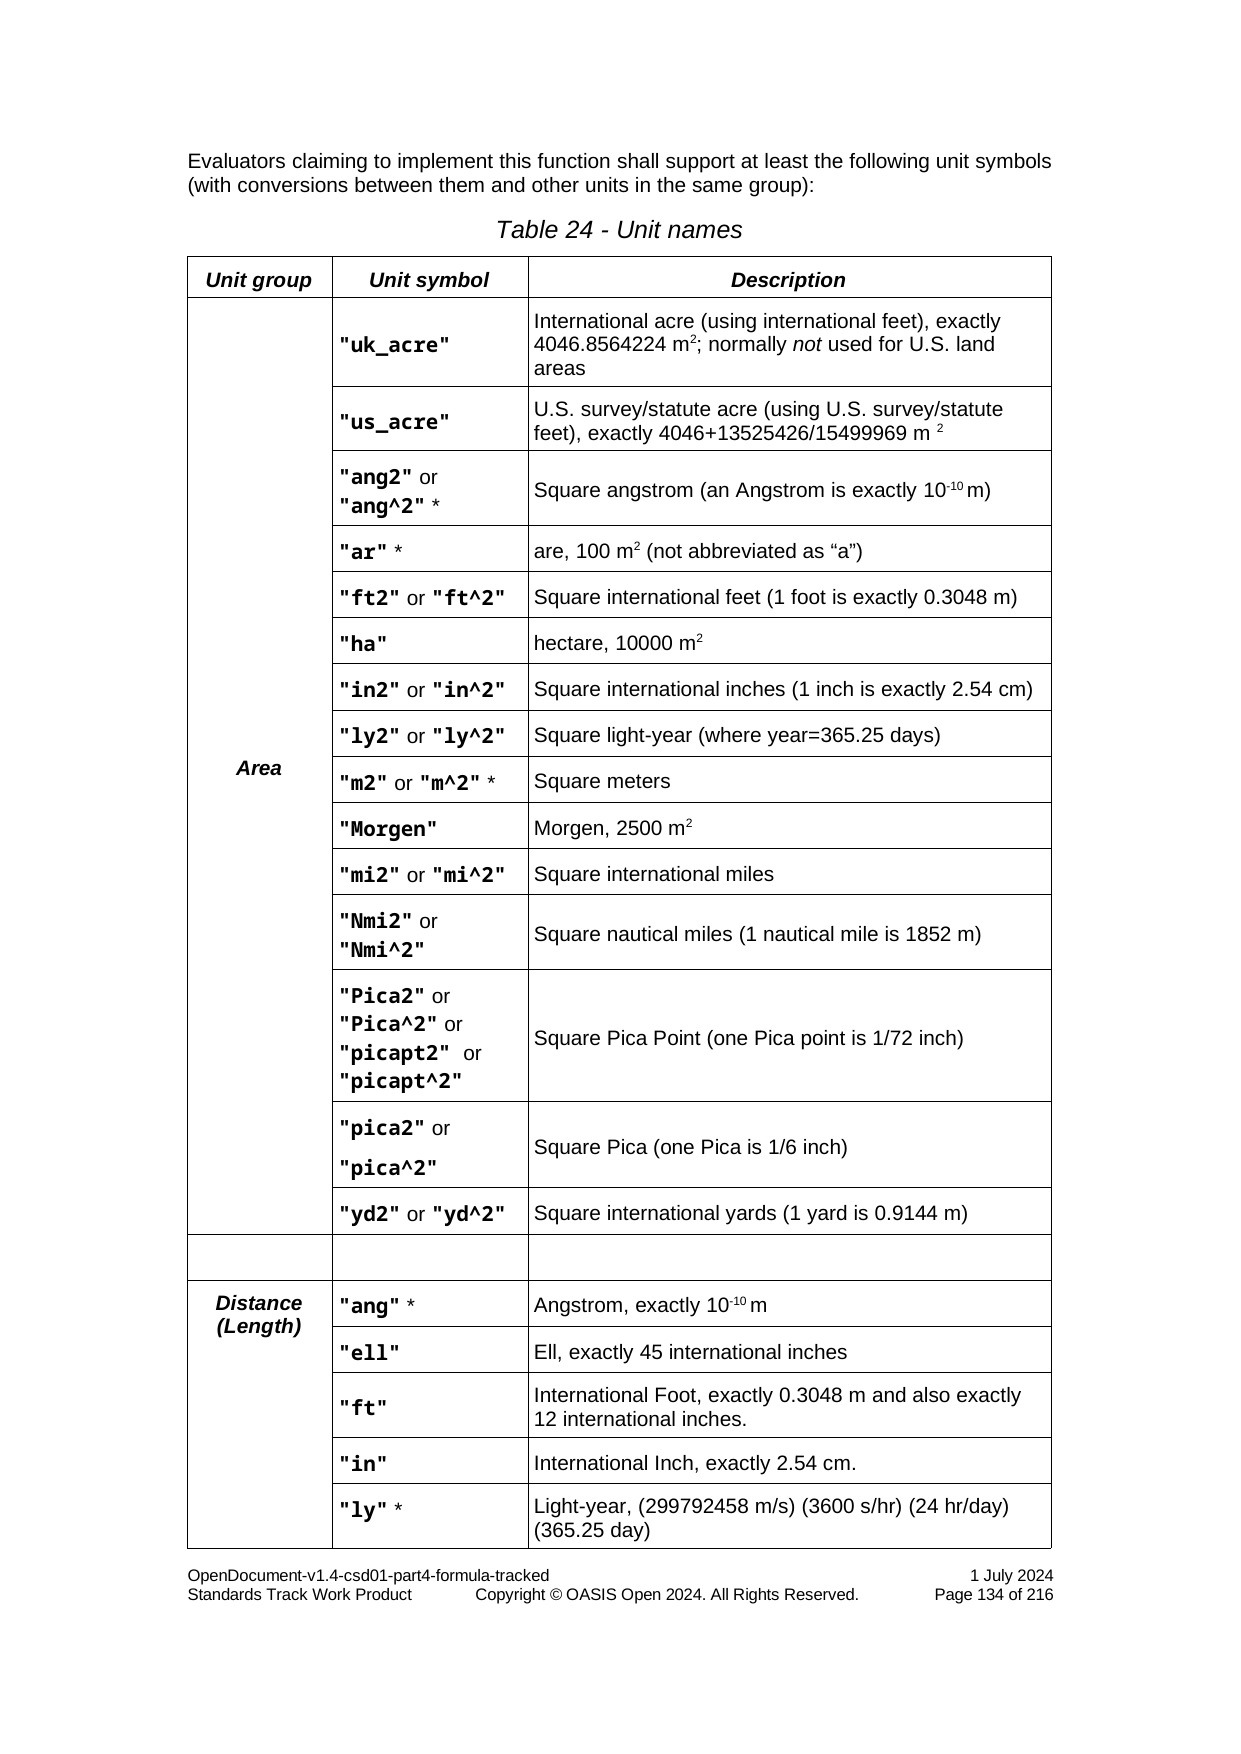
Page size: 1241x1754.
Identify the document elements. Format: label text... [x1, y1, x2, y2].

table_cell Square nautical miles (1 nautical mile is 1852 m) [529, 895, 1051, 969]
table_cell Area [188, 298, 332, 1233]
table_cell "ft" [333, 1373, 528, 1437]
table_cell are, 100 m2 (not abbreviated as “a”) [529, 526, 1051, 571]
table_cell [529, 1235, 1051, 1279]
table_cell "mi2" or "mi^2" [333, 849, 528, 894]
table_cell [333, 1235, 528, 1279]
table_cell "m2" or "m^2" * [333, 757, 528, 802]
table_header Unit symbol [333, 257, 528, 297]
table_cell "ft2" or "ft^2" [333, 572, 528, 617]
table_cell Square international yards (1 yard is 0.9144 m) [529, 1188, 1051, 1233]
table_cell "ell" [333, 1327, 528, 1372]
table_cell "ly" * [333, 1484, 528, 1547]
table_cell "Nmi2" or "Nmi^2" [333, 895, 528, 969]
table_header Description [529, 257, 1051, 297]
table_cell "ha" [333, 618, 528, 663]
table_cell Square meters [529, 757, 1051, 802]
table_cell Distance (Length) [188, 1281, 332, 1547]
table_header Unit group [188, 257, 332, 297]
table_cell hectare, 10000 m2 [529, 618, 1051, 663]
table_cell Morgen, 2500 m2 [529, 803, 1051, 848]
table_cell Square angstrom (an Angstrom is exactly 10-10 m) [529, 451, 1051, 525]
table_cell "pica2" or "pica^2" [333, 1102, 528, 1187]
table_cell International acre (using international feet), exactly 4046.8564224 m2; normally not used for U.S. land areas [529, 298, 1051, 386]
table_cell "uk_acre" [333, 298, 528, 386]
table_cell "ly2" or "ly^2" [333, 711, 528, 756]
table_cell U.S. survey/statute acre (using U.S. survey/statute feet), exactly 4046+13525426/15499969 m 2 [529, 387, 1051, 450]
table_cell "ar" * [333, 526, 528, 571]
table_cell "yd2" or "yd^2" [333, 1188, 528, 1233]
table_cell International Foot, exactly 0.3048 m and also exactly 12 international inches. [529, 1373, 1051, 1437]
table_cell International Inch, exactly 2.54 cm. [529, 1438, 1051, 1483]
table_cell Square international feet (1 foot is exactly 0.3048 m) [529, 572, 1051, 617]
table_cell Light-year, (299792458 m/s) (3600 s/hr) (24 hr/day) (365.25 day) [529, 1484, 1051, 1547]
table_cell "in" [333, 1438, 528, 1483]
table_cell "us_acre" [333, 387, 528, 450]
table_cell "in2" or "in^2" [333, 664, 528, 709]
table_cell Square international inches (1 inch is exactly 2.54 cm) [529, 664, 1051, 709]
table_cell Square Pica Point (one Pica point is 1/72 inch) [529, 970, 1051, 1101]
table_cell Square light-year (where year=365.25 days) [529, 711, 1051, 756]
table_cell "Morgen" [333, 803, 528, 848]
table_cell "Pica2" or "Pica^2" or "picapt2" or "picapt^2" [333, 970, 528, 1101]
table_cell Square international miles [529, 849, 1051, 894]
table_cell "ang2" or "ang^2" * [333, 451, 528, 525]
table_cell [188, 1235, 332, 1279]
table_cell Angstrom, exactly 10-10 m [529, 1281, 1051, 1326]
text Table 24 - Unit names [187, 216, 1053, 244]
table_cell Square Pica (one Pica is 1/6 inch) [529, 1102, 1051, 1187]
table_cell "ang" * [333, 1281, 528, 1326]
table_cell Ell, exactly 45 international inches [529, 1327, 1051, 1372]
text Evaluators claiming to implement this function shall support at least the following unit symbols (with conversions between them and other units in the same group): [187, 150, 1053, 197]
